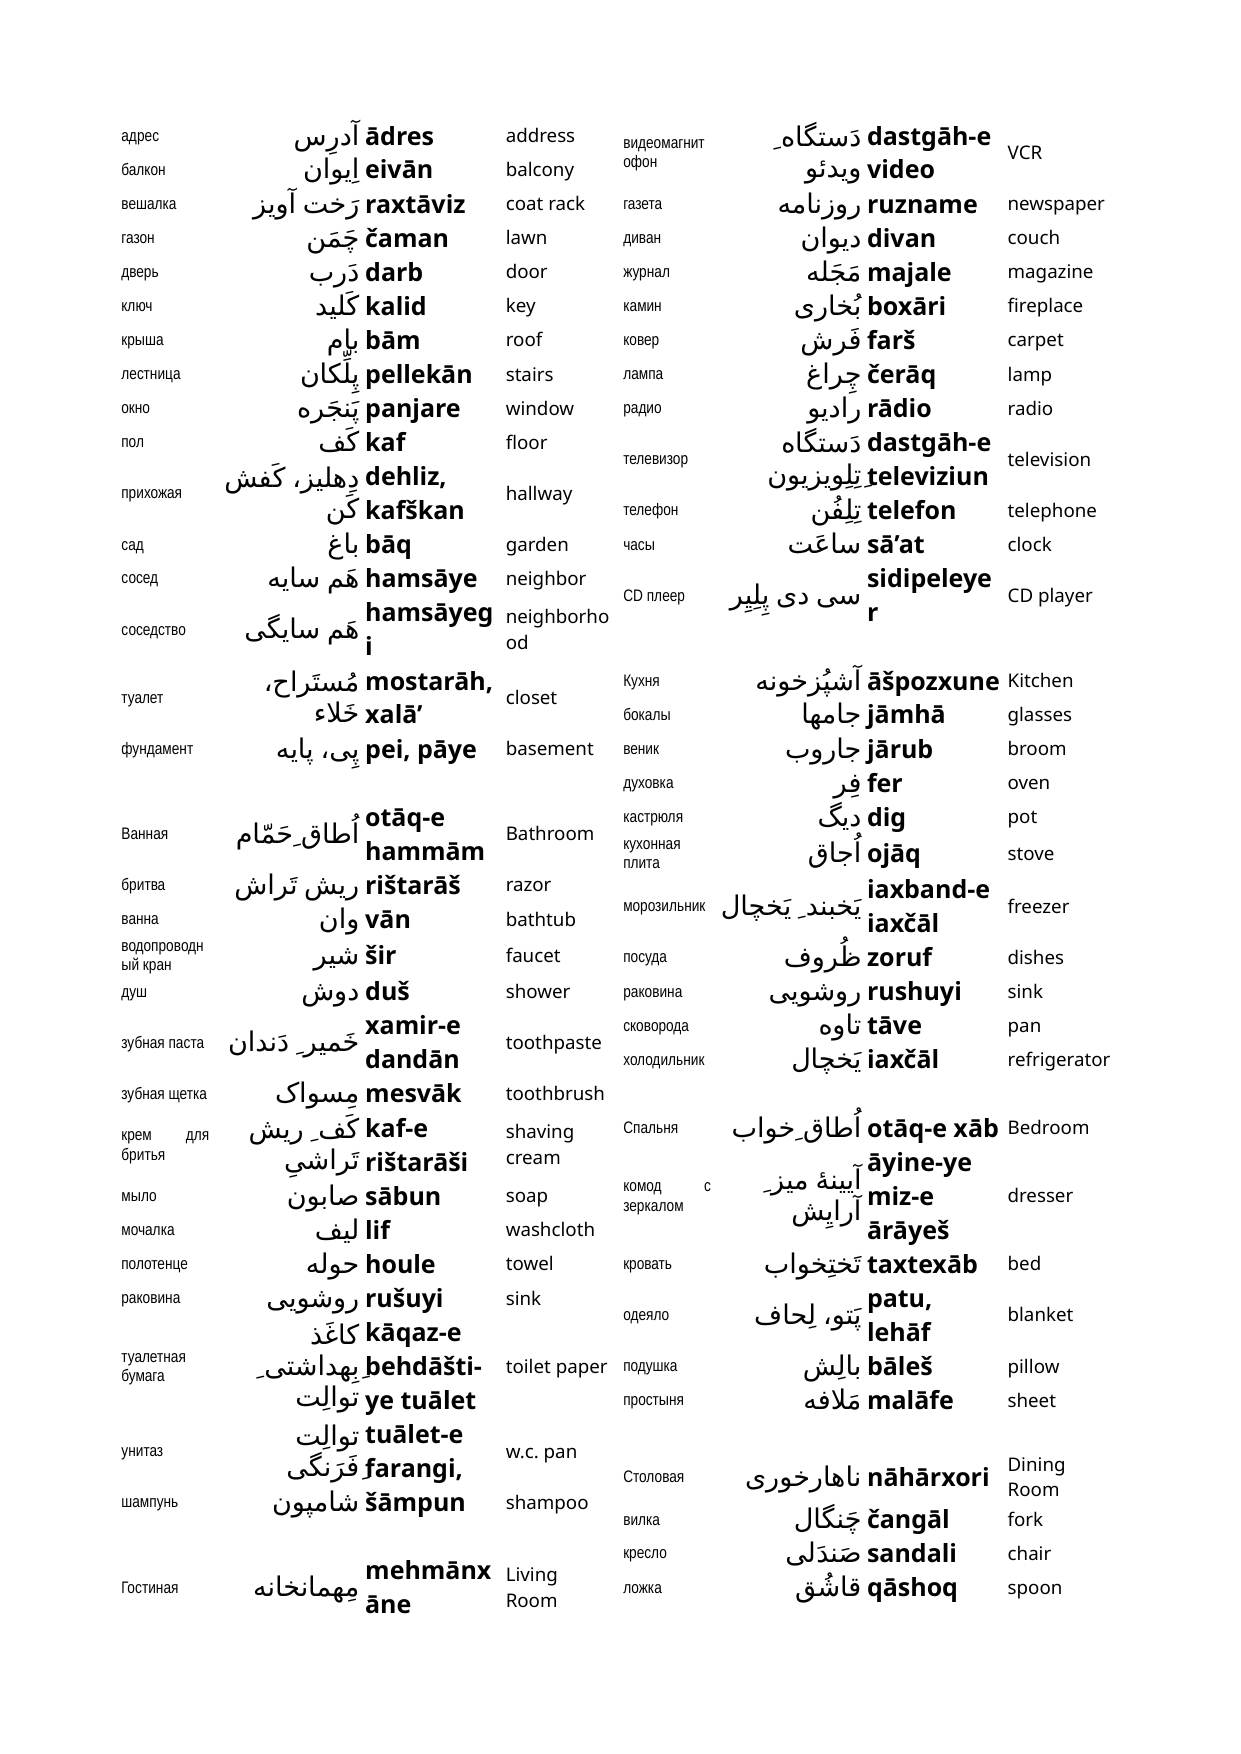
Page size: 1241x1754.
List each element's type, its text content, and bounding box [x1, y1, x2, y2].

table_cell раковина [118, 1281, 212, 1314]
table_cell آشپُزخونه [714, 663, 864, 697]
table_cell pei, pāye [362, 731, 502, 765]
table_cell веник [620, 731, 714, 765]
table_cell iaxband-e iaxčāl [864, 872, 1004, 940]
table_cell fireplace [1005, 289, 1117, 322]
table_cell clock [1005, 527, 1117, 561]
table_cell freezer [1005, 872, 1117, 940]
table_cell کاغَذ ِبِهداشتی ِ توالِت [212, 1315, 362, 1417]
table_cell rištarāš [362, 868, 502, 902]
table_cell آدرِس [212, 118, 362, 152]
table_cell telefon [864, 493, 1004, 527]
table_cell divan [864, 220, 1004, 254]
table_cell čangāl [864, 1502, 1004, 1536]
table_cell журнал [620, 254, 714, 288]
table_cell address [503, 118, 615, 152]
table_cell بُخاری [714, 289, 864, 322]
table_cell روزنامه [714, 186, 864, 220]
table_cell ванна [118, 902, 212, 936]
table_cell kalid [362, 289, 502, 322]
table_cell [620, 629, 714, 663]
table_cell روشویی [212, 1281, 362, 1314]
table_cell Гостиная [118, 1553, 212, 1621]
table_cell تَختِخواب [714, 1246, 864, 1281]
table_cell coat rack [503, 186, 615, 220]
table_cell кресло [620, 1536, 714, 1570]
table_cell door [503, 254, 615, 288]
table_cell [212, 1519, 362, 1553]
table_cell دیگ [714, 799, 864, 833]
table_cell [864, 1076, 1004, 1110]
table_cell ключ [118, 289, 212, 322]
table_cell پِلِّکان [212, 357, 362, 391]
table_cell floor [503, 425, 615, 459]
table_cell patu, lehāf [864, 1281, 1004, 1349]
table_cell sink [1005, 974, 1117, 1008]
table_cell شیر [212, 936, 362, 974]
table_cell [503, 1519, 615, 1553]
table_cell dishes [1005, 940, 1117, 974]
table_cell [503, 765, 615, 799]
table_cell هَم سایه [212, 561, 362, 595]
table_cell jāmhā [864, 697, 1004, 731]
table_cell Bedroom [1005, 1110, 1117, 1144]
table_cell лампа [620, 357, 714, 391]
table_cell вилка [620, 1502, 714, 1536]
table_cell bathtub [503, 902, 615, 936]
table_cell Kitchen [1005, 663, 1117, 697]
table_cell fork [1005, 1502, 1117, 1536]
table_cell bām [362, 323, 502, 357]
table_cell sidipeleyer [864, 561, 1004, 629]
table_cell روشویی [714, 974, 864, 1008]
table_cell یَخچال [714, 1042, 864, 1076]
table_cell باغ [212, 527, 362, 561]
table_cell фундамент [118, 731, 212, 765]
table_cell خَمیر ِ دَندان [212, 1008, 362, 1076]
table_cell унитаз [118, 1417, 212, 1485]
table_cell otāq-e hammām [362, 799, 502, 867]
table_cell پَتو، لِحاف [714, 1281, 864, 1349]
table_cell sābun [362, 1178, 502, 1212]
table_cell холодильник [620, 1042, 714, 1076]
table_cell رادیو [714, 391, 864, 425]
table_cell čaman [362, 220, 502, 254]
table_cell [620, 1417, 714, 1451]
table_cell key [503, 289, 615, 322]
table_cell ظُروف [714, 940, 864, 974]
table_cell دیوان [714, 220, 864, 254]
table_cell водопроводный кран [118, 936, 212, 974]
table_cell сосед [118, 561, 212, 595]
table_cell зубная паста [118, 1008, 212, 1076]
table_cell boxāri [864, 289, 1004, 322]
table_cell پِی، پایه [212, 731, 362, 765]
table_cell šir [362, 936, 502, 974]
table_cell dastgāh-e video [864, 118, 1004, 186]
table_cell اُطاق ِخواب [714, 1110, 864, 1144]
table_cell bāleš [864, 1349, 1004, 1383]
table_cell newspaper [1005, 186, 1117, 220]
table_cell لیف [212, 1213, 362, 1246]
table_cell [118, 765, 212, 799]
table_cell [714, 629, 864, 663]
table_cell Спальня [620, 1110, 714, 1144]
table_cell television [1005, 425, 1117, 493]
table_cell raxtāviz [362, 186, 502, 220]
table_cell kāqaz-e behdāšti-ye tuālet [362, 1315, 502, 1417]
table_cell телефон [620, 493, 714, 527]
table_cell Dining Room [1005, 1451, 1117, 1502]
table_cell چَنگال [714, 1502, 864, 1536]
table_cell простыня [620, 1383, 714, 1417]
table_cell Кухня [620, 663, 714, 697]
table_cell shampoo [503, 1485, 615, 1519]
table_cell āyine-ye miz-e ārāyeš [864, 1144, 1004, 1246]
table_cell ناهارخوری [714, 1451, 864, 1502]
table_cell دَستگاه ِتِلِویزیون [714, 425, 864, 493]
table_cell کَف [212, 425, 362, 459]
table_cell lif [362, 1213, 502, 1246]
table_cell rādio [864, 391, 1004, 425]
table_cell сад [118, 527, 212, 561]
table_cell window [503, 391, 615, 425]
table_cell duš [362, 974, 502, 1008]
table_cell mesvāk [362, 1076, 502, 1110]
table_cell washcloth [503, 1213, 615, 1246]
table_cell Столовая [620, 1451, 714, 1502]
table_cell лестница [118, 357, 212, 391]
table_cell garden [503, 527, 615, 561]
table_cell یَخبند ِ یَخچال [714, 872, 864, 940]
table_cell هَم سایگی [212, 595, 362, 663]
table_cell shaving cream [503, 1110, 615, 1178]
table_cell прихожая [118, 459, 212, 527]
table_cell hamsāyegi [362, 595, 502, 663]
table_cell видеомагнитофон [620, 118, 714, 186]
table_cell kaf [362, 425, 502, 459]
table_cell broom [1005, 731, 1117, 765]
table_cell šāmpun [362, 1485, 502, 1519]
table_cell toothbrush [503, 1076, 615, 1110]
table_cell ساعَت [714, 527, 864, 561]
table_cell مَلافه [714, 1383, 864, 1417]
table_cell вешалка [118, 186, 212, 220]
table_cell دَرب [212, 254, 362, 288]
table_cell صَندَلی [714, 1536, 864, 1570]
table_cell бритва [118, 868, 212, 902]
table_cell صابون [212, 1178, 362, 1212]
table_cell mostarāh, xalā’ [362, 663, 502, 731]
table_cell dehliz, kafškan [362, 459, 502, 527]
table_cell кровать [620, 1246, 714, 1281]
table_cell kaf-e rištarāši [362, 1110, 502, 1178]
table_cell farš [864, 323, 1004, 357]
table_cell malāfe [864, 1383, 1004, 1417]
table_cell диван [620, 220, 714, 254]
table_cell کَلید [212, 289, 362, 322]
table_cell roof [503, 323, 615, 357]
table_cell بام [212, 323, 362, 357]
table_cell darb [362, 254, 502, 288]
table_cell адрес [118, 118, 212, 152]
table_cell blanket [1005, 1281, 1117, 1349]
table_cell couch [1005, 220, 1117, 254]
table_cell pellekān [362, 357, 502, 391]
table_cell اِیوان [212, 152, 362, 186]
table_cell سی دی پِلِیِر [714, 561, 864, 629]
table_cell ложка [620, 1570, 714, 1604]
table_cell دوش [212, 974, 362, 1008]
table_cell دِهلیز، کَفش کَن [212, 459, 362, 527]
table_cell oven [1005, 765, 1117, 799]
table_cell stove [1005, 834, 1117, 872]
table_cell раковина [620, 974, 714, 1008]
table_cell zoruf [864, 940, 1004, 974]
table_cell телевизор [620, 425, 714, 493]
table_cell pillow [1005, 1349, 1117, 1383]
table_cell shower [503, 974, 615, 1008]
table_cell towel [503, 1246, 615, 1281]
table_cell газон [118, 220, 212, 254]
table_cell فِر [714, 765, 864, 799]
table_cell جامها [714, 697, 864, 731]
table_cell [714, 1076, 864, 1110]
table_cell neighborhood [503, 595, 615, 663]
table_cell sandali [864, 1536, 1004, 1570]
table_cell carpet [1005, 323, 1117, 357]
table_cell وان [212, 902, 362, 936]
table_cell rushuyi [864, 974, 1004, 1008]
table_cell Bathroom [503, 799, 615, 867]
table_cell تاوه [714, 1008, 864, 1042]
table_cell hallway [503, 459, 615, 527]
table_cell کَف ِ ریش تَراشیِ [212, 1110, 362, 1178]
table_cell морозильник [620, 872, 714, 940]
table_cell пол [118, 425, 212, 459]
table_cell часы [620, 527, 714, 561]
table_cell комод с зеркалом [620, 1144, 714, 1246]
table_cell dresser [1005, 1144, 1117, 1246]
table_cell mehmānxāne [362, 1553, 502, 1621]
table_cell vān [362, 902, 502, 936]
table_cell hamsāye [362, 561, 502, 595]
table_cell радио [620, 391, 714, 425]
table_cell قاشُق [714, 1570, 864, 1604]
table_cell tāve [864, 1008, 1004, 1042]
table_cell мочалка [118, 1213, 212, 1246]
table_cell مَجَله [714, 254, 864, 288]
table_cell [864, 629, 1004, 663]
table_cell sā’at [864, 527, 1004, 561]
table_cell Ванная [118, 799, 212, 867]
table_cell refrigerator [1005, 1042, 1117, 1076]
table_cell балкон [118, 152, 212, 186]
table_cell CD плеер [620, 561, 714, 629]
table_cell [1005, 629, 1117, 663]
table_cell پَنجَره [212, 391, 362, 425]
table_cell چِراغ [714, 357, 864, 391]
table_cell sheet [1005, 1383, 1117, 1417]
table_cell مِهمانخانه [212, 1553, 362, 1621]
table_cell toothpaste [503, 1008, 615, 1076]
table_cell [118, 1519, 212, 1553]
table_cell tuālet-e farangi, [362, 1417, 502, 1485]
table_cell bed [1005, 1246, 1117, 1281]
table_cell توالِت ِفَرَنگی [212, 1417, 362, 1485]
table_cell آیینۀ میز ِ آرایِش [714, 1144, 864, 1246]
table_cell rušuyi [362, 1281, 502, 1314]
table_cell дверь [118, 254, 212, 288]
table_cell посуда [620, 940, 714, 974]
table_cell соседство [118, 595, 212, 663]
table_cell туалет [118, 663, 212, 731]
table_cell [362, 765, 502, 799]
table_cell ojāq [864, 834, 1004, 872]
table_cell ریش تَراش [212, 868, 362, 902]
table_cell balcony [503, 152, 615, 186]
table_cell кастрюля [620, 799, 714, 833]
table_cell шампунь [118, 1485, 212, 1519]
table_cell CD player [1005, 561, 1117, 629]
table_cell telephone [1005, 493, 1117, 527]
table_cell neighbor [503, 561, 615, 595]
table_cell xamir-e dandān [362, 1008, 502, 1076]
table_cell крыша [118, 323, 212, 357]
table_cell soap [503, 1178, 615, 1212]
table_cell pan [1005, 1008, 1117, 1042]
table_cell āšpozxune [864, 663, 1004, 697]
table_cell полотенце [118, 1246, 212, 1281]
table_cell eivān [362, 152, 502, 186]
table_cell iaxčāl [864, 1042, 1004, 1076]
table_cell ruzname [864, 186, 1004, 220]
table_cell faucet [503, 936, 615, 974]
table_cell Living Room [503, 1553, 615, 1621]
table_cell تِلِفُن [714, 493, 864, 527]
table_cell dastgāh-e televiziun [864, 425, 1004, 493]
table_cell bāq [362, 527, 502, 561]
table_cell туалетная бумага [118, 1315, 212, 1417]
table_cell lawn [503, 220, 615, 254]
table_cell духовка [620, 765, 714, 799]
table_cell jārub [864, 731, 1004, 765]
table_cell toilet paper [503, 1315, 615, 1417]
table_cell газета [620, 186, 714, 220]
table_cell اُجاق [714, 834, 864, 872]
table_cell chair [1005, 1536, 1117, 1570]
table_cell magazine [1005, 254, 1117, 288]
table_cell spoon [1005, 1570, 1117, 1604]
table_cell razor [503, 868, 615, 902]
table_cell nāhārxori [864, 1451, 1004, 1502]
table_cell lamp [1005, 357, 1117, 391]
table_cell бокалы [620, 697, 714, 731]
table_cell сковорода [620, 1008, 714, 1042]
table_cell ādres [362, 118, 502, 152]
table_cell [1005, 1417, 1117, 1451]
table_cell جاروب [714, 731, 864, 765]
table_cell окно [118, 391, 212, 425]
table_cell closet [503, 663, 615, 731]
table_cell taxtexāb [864, 1246, 1004, 1281]
table_cell otāq-e xāb [864, 1110, 1004, 1144]
table_cell houle [362, 1246, 502, 1281]
table_cell اُطاق ِحَمّام [212, 799, 362, 867]
table_cell basement [503, 731, 615, 765]
table_cell VCR [1005, 118, 1117, 186]
table_cell حوله [212, 1246, 362, 1281]
table_cell w.c. pan [503, 1417, 615, 1485]
table_cell sink [503, 1281, 615, 1314]
table_cell душ [118, 974, 212, 1008]
table_cell ковер [620, 323, 714, 357]
table_cell panjare [362, 391, 502, 425]
table_cell fer [864, 765, 1004, 799]
table_cell شامپون [212, 1485, 362, 1519]
table_cell رَخت آویز [212, 186, 362, 220]
table_cell glasses [1005, 697, 1117, 731]
table_cell radio [1005, 391, 1117, 425]
table_cell فَرش [714, 323, 864, 357]
table_cell одеяло [620, 1281, 714, 1349]
table_cell крем для бритья [118, 1110, 212, 1178]
table_cell majale [864, 254, 1004, 288]
table_cell qāshoq [864, 1570, 1004, 1604]
table_cell čerāq [864, 357, 1004, 391]
table_cell بالِش [714, 1349, 864, 1383]
table_cell [864, 1417, 1004, 1451]
table_cell [620, 1076, 714, 1110]
table_cell [1005, 1076, 1117, 1110]
table_cell [714, 1417, 864, 1451]
table_cell мыло [118, 1178, 212, 1212]
table_cell камин [620, 289, 714, 322]
table_cell pot [1005, 799, 1117, 833]
table_cell مُستَراح، خَلاء [212, 663, 362, 731]
table_cell кухонная плита [620, 834, 714, 872]
table_cell dig [864, 799, 1004, 833]
table_cell [212, 765, 362, 799]
table_cell دَستگاه ِ ویدئو [714, 118, 864, 186]
table_cell چَمَن [212, 220, 362, 254]
table_cell подушка [620, 1349, 714, 1383]
table_cell stairs [503, 357, 615, 391]
table_cell зубная щетка [118, 1076, 212, 1110]
table_cell مِسواک [212, 1076, 362, 1110]
table_cell [362, 1519, 502, 1553]
